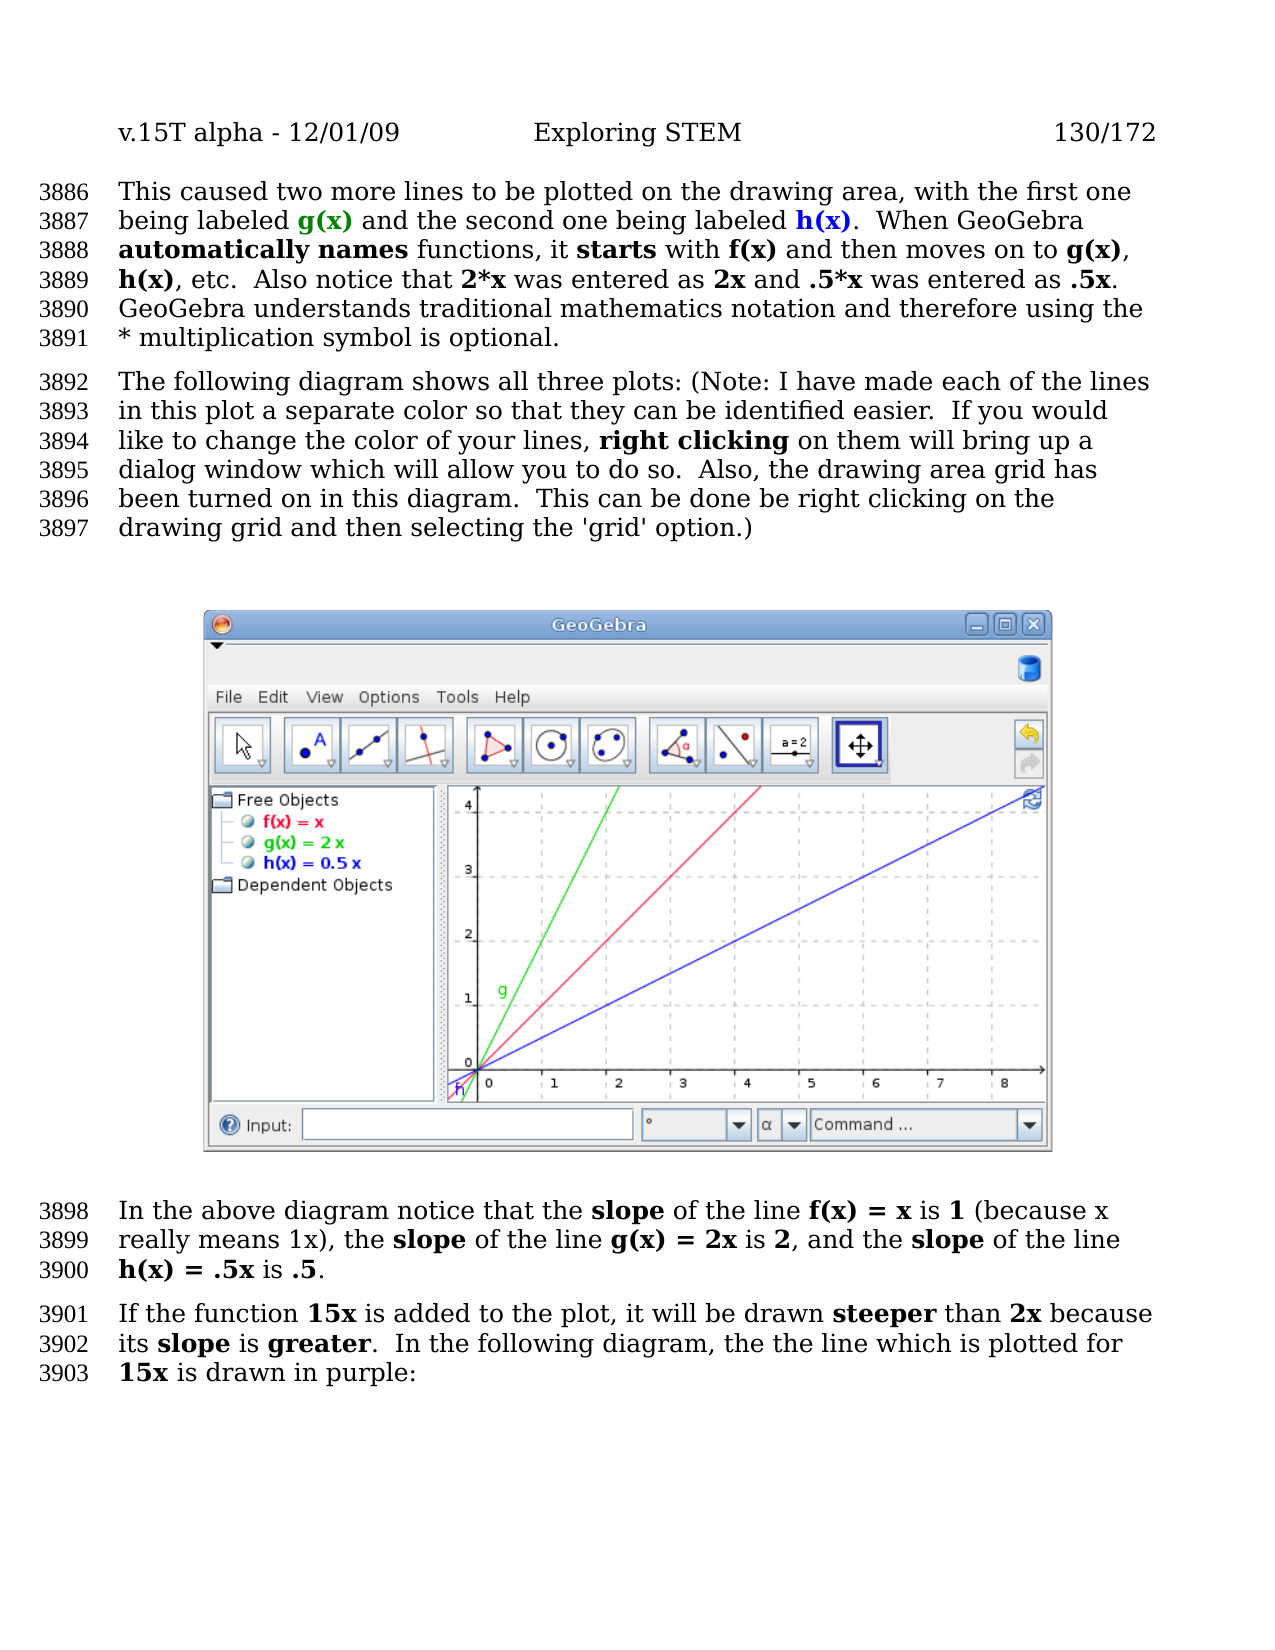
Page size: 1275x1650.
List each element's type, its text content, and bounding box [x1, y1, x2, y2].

picture [203, 610, 1053, 1152]
text In the above diagram notice that the slope of the line f(x) = x is 1 (because x really means 1x), the slope of the line g(x) = 2x is 2, and the slope of the line h(x) = .5x is .5. [118, 1196, 1157, 1284]
text If the function 15x is added to the plot, it will be drawn steeper than 2x because its slope is greater. In the following diagram, the the line which is plotted for 15x is drawn in purple: [118, 1299, 1157, 1387]
text This caused two more lines to be plotted on the drawing area, with the first one being labeled g(x) and the second one being labeled h(x). When GeoGebra automatically names functions, it starts with f(x) and then moves on to g(x), h(x), etc. Also notice that 2*x was entered as 2x and .5*x was entered as .5x. GeoGebra understands traditional mathematics notation and therefore using the * multiplication symbol is optional. [118, 177, 1157, 352]
text The following diagram shows all three plots: (Note: I have made each of the lines in this plot a separate color so that they can be identified easier. If you would like to change the color of your lines, right clicking on them will bring up a dialog window which will allow you to do so. Also, the drawing area grid has been turned on in this diagram. This can be done be right clicking on the drawing grid and then selecting the 'grid' option.) [118, 367, 1157, 543]
